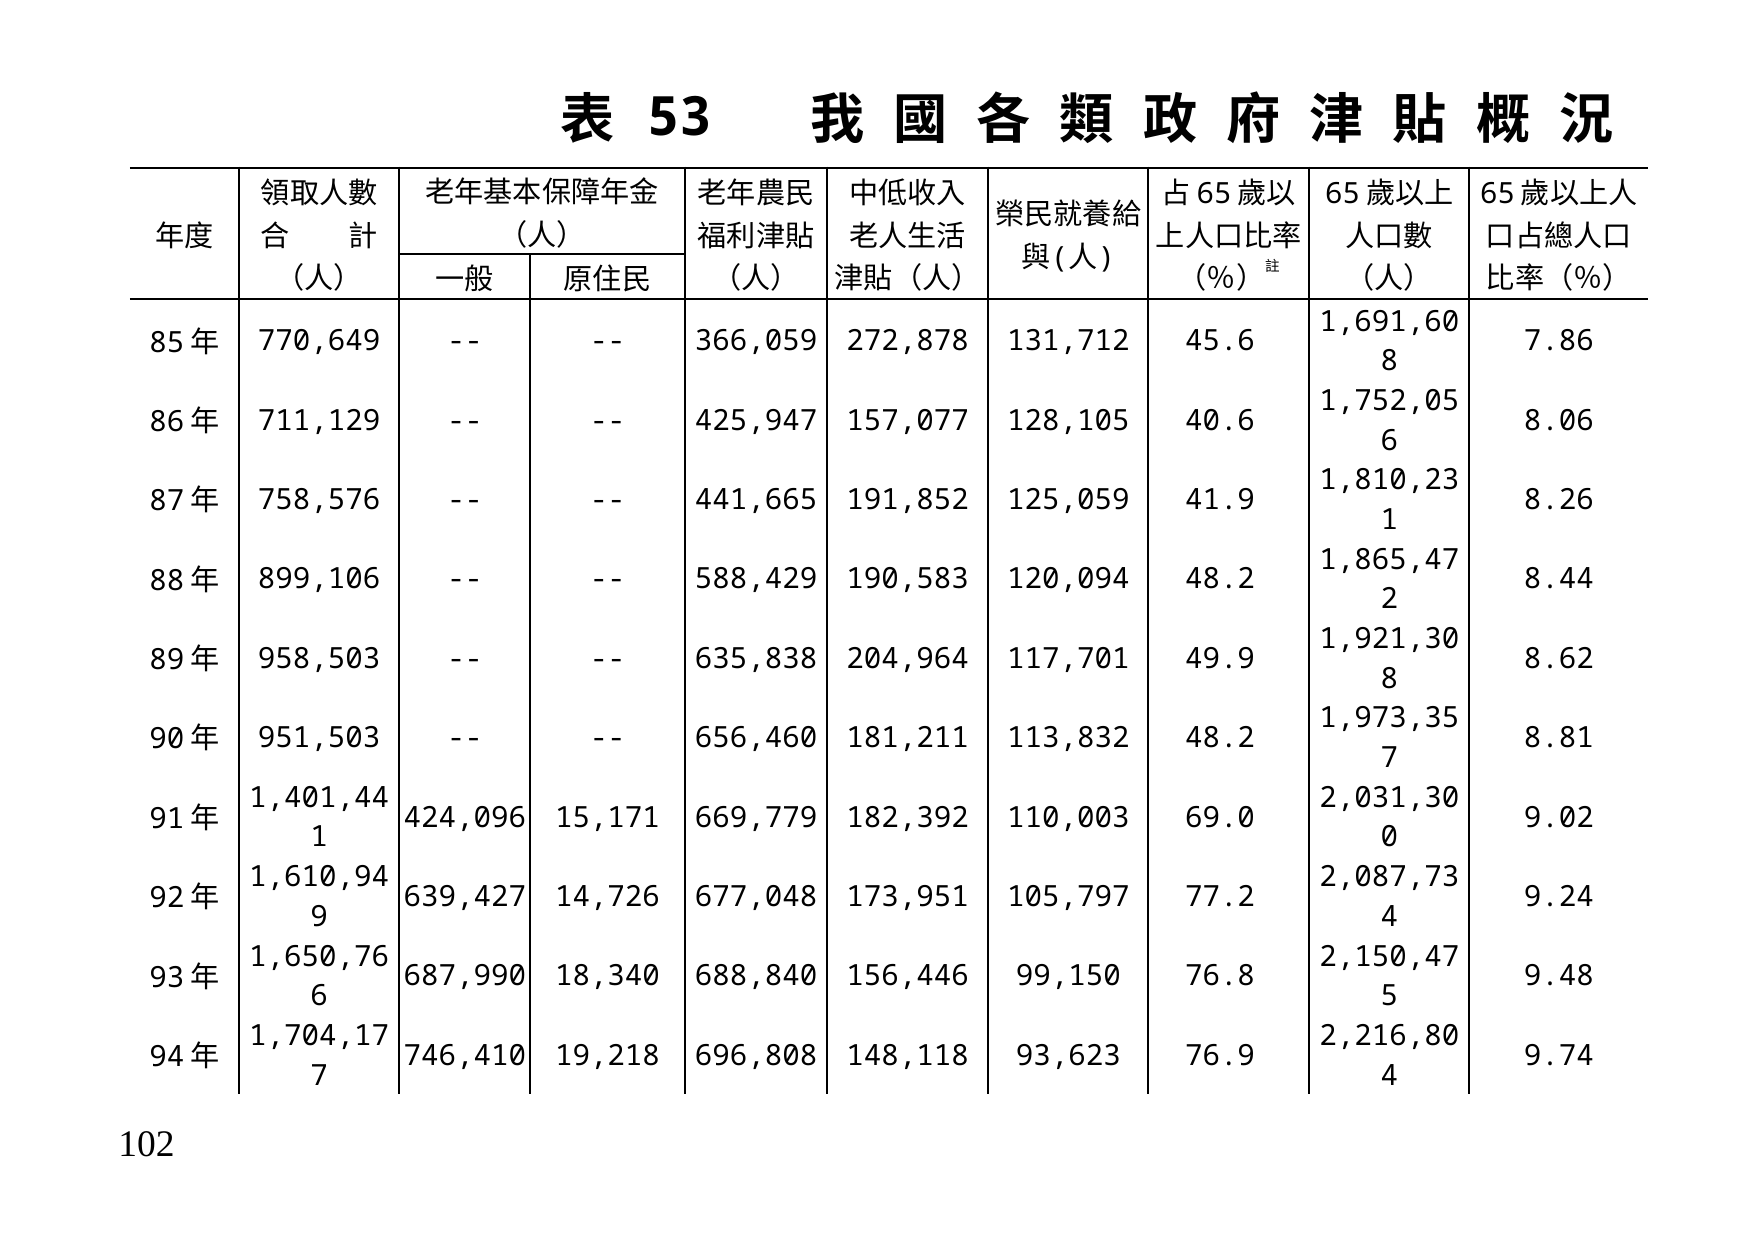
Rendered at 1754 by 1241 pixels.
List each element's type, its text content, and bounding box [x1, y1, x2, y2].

table_cell 105,797 [989, 855, 1147, 935]
table_cell 688,840 [686, 935, 826, 1014]
table_cell 113,832 [989, 697, 1147, 776]
table_cell 204,964 [828, 617, 987, 697]
table_cell 1,704,177 [240, 1014, 398, 1093]
table_cell 1,401,441 [240, 776, 398, 855]
table_cell 原住民 [531, 255, 684, 298]
table_cell -- [531, 697, 684, 776]
table_cell 120,094 [989, 538, 1147, 617]
table_cell 19,218 [531, 1014, 684, 1093]
table_cell 9.02 [1470, 776, 1648, 855]
table_cell 14,726 [531, 855, 684, 935]
table_cell 92年 [130, 855, 238, 935]
table_cell 99,150 [989, 935, 1147, 1014]
table_cell 15,171 [531, 776, 684, 855]
table_cell 1,865,472 [1310, 538, 1468, 617]
table_cell -- [400, 697, 529, 776]
table_cell 48.2 [1149, 538, 1308, 617]
table_header 領取人數 合 計 （人） [240, 169, 398, 298]
table_cell 8.44 [1470, 538, 1648, 617]
table_cell 669,779 [686, 776, 826, 855]
table_cell 441,665 [686, 459, 826, 538]
table_cell 88年 [130, 538, 238, 617]
table_cell 366,059 [686, 300, 826, 379]
table_cell 696,808 [686, 1014, 826, 1093]
table_cell -- [400, 379, 529, 458]
table_cell 110,003 [989, 776, 1147, 855]
table_cell 635,838 [686, 617, 826, 697]
table_cell 94年 [130, 1014, 238, 1093]
table_header 老年農民 福利津貼 （人） [686, 169, 826, 298]
table_cell -- [400, 538, 529, 617]
table_cell 8.81 [1470, 697, 1648, 776]
table_cell 91年 [130, 776, 238, 855]
table_cell 1,610,949 [240, 855, 398, 935]
table_cell 8.26 [1470, 459, 1648, 538]
table_cell 8.06 [1470, 379, 1648, 458]
table_cell 1,921,308 [1310, 617, 1468, 697]
table_cell 588,429 [686, 538, 826, 617]
table_cell 69.0 [1149, 776, 1308, 855]
table_cell 48.2 [1149, 697, 1308, 776]
table_cell 1,973,357 [1310, 697, 1468, 776]
subtitle 表53 我國各類政府津貼概況 [128, 42, 1628, 167]
table_cell -- [400, 300, 529, 379]
table_cell 677,048 [686, 855, 826, 935]
table_cell -- [531, 617, 684, 697]
table_cell 656,460 [686, 697, 826, 776]
table_cell 45.6 [1149, 300, 1308, 379]
table_cell -- [400, 617, 529, 697]
table_cell 958,503 [240, 617, 398, 697]
table_cell 77.2 [1149, 855, 1308, 935]
table_header 年度 [130, 169, 238, 298]
table_cell 1,810,231 [1310, 459, 1468, 538]
table_cell 117,701 [989, 617, 1147, 697]
table_cell 86年 [130, 379, 238, 458]
table_cell 76.9 [1149, 1014, 1308, 1093]
table_cell 93,623 [989, 1014, 1147, 1093]
table_cell 9.48 [1470, 935, 1648, 1014]
table_cell 746,410 [400, 1014, 529, 1093]
table_cell 128,105 [989, 379, 1147, 458]
table_cell 2,150,475 [1310, 935, 1468, 1014]
table_cell -- [531, 459, 684, 538]
table_cell 76.8 [1149, 935, 1308, 1014]
table_header 65歲以上人口占總人口比率（％） [1470, 169, 1648, 298]
table_cell 951,503 [240, 697, 398, 776]
table_header 65歲以上人口數 （人） [1310, 169, 1468, 298]
table_cell 639,427 [400, 855, 529, 935]
table_cell 40.6 [1149, 379, 1308, 458]
table_cell 770,649 [240, 300, 398, 379]
table_cell 2,216,804 [1310, 1014, 1468, 1093]
table_header 占65歲以上人口比率（％）註 [1149, 169, 1308, 298]
table_cell 1,650,766 [240, 935, 398, 1014]
table_cell 18,340 [531, 935, 684, 1014]
table_cell 899,106 [240, 538, 398, 617]
table_header 老年基本保障年金 （人） [400, 169, 684, 253]
table_header 中低收入 老人生活 津貼（人） [828, 169, 987, 298]
table_cell 711,129 [240, 379, 398, 458]
table_cell 182,392 [828, 776, 987, 855]
table_cell 7.86 [1470, 300, 1648, 379]
table_cell 758,576 [240, 459, 398, 538]
table_cell 87年 [130, 459, 238, 538]
table_cell 425,947 [686, 379, 826, 458]
table_cell 1,752,056 [1310, 379, 1468, 458]
table_cell 93年 [130, 935, 238, 1014]
table_cell 9.74 [1470, 1014, 1648, 1093]
table_cell 131,712 [989, 300, 1147, 379]
table_cell 2,087,734 [1310, 855, 1468, 935]
table_cell 一般 [400, 255, 529, 298]
table_cell 687,990 [400, 935, 529, 1014]
table_cell 8.62 [1470, 617, 1648, 697]
table_cell 148,118 [828, 1014, 987, 1093]
table_cell 191,852 [828, 459, 987, 538]
table_cell 156,446 [828, 935, 987, 1014]
table_cell 89年 [130, 617, 238, 697]
table_cell 157,077 [828, 379, 987, 458]
table_cell 85年 [130, 300, 238, 379]
table_header 榮民就養給與(人) [989, 169, 1147, 298]
table_cell 1,691,608 [1310, 300, 1468, 379]
table_cell 190,583 [828, 538, 987, 617]
table_cell 272,878 [828, 300, 987, 379]
table_cell -- [400, 459, 529, 538]
table_cell 90年 [130, 697, 238, 776]
table_cell 9.24 [1470, 855, 1648, 935]
table_cell 424,096 [400, 776, 529, 855]
table_cell 2,031,300 [1310, 776, 1468, 855]
table_cell -- [531, 300, 684, 379]
table_cell 181,211 [828, 697, 987, 776]
table_cell -- [531, 538, 684, 617]
table_cell 173,951 [828, 855, 987, 935]
table_cell 41.9 [1149, 459, 1308, 538]
table_cell 125,059 [989, 459, 1147, 538]
table_cell 49.9 [1149, 617, 1308, 697]
table_cell -- [531, 379, 684, 458]
